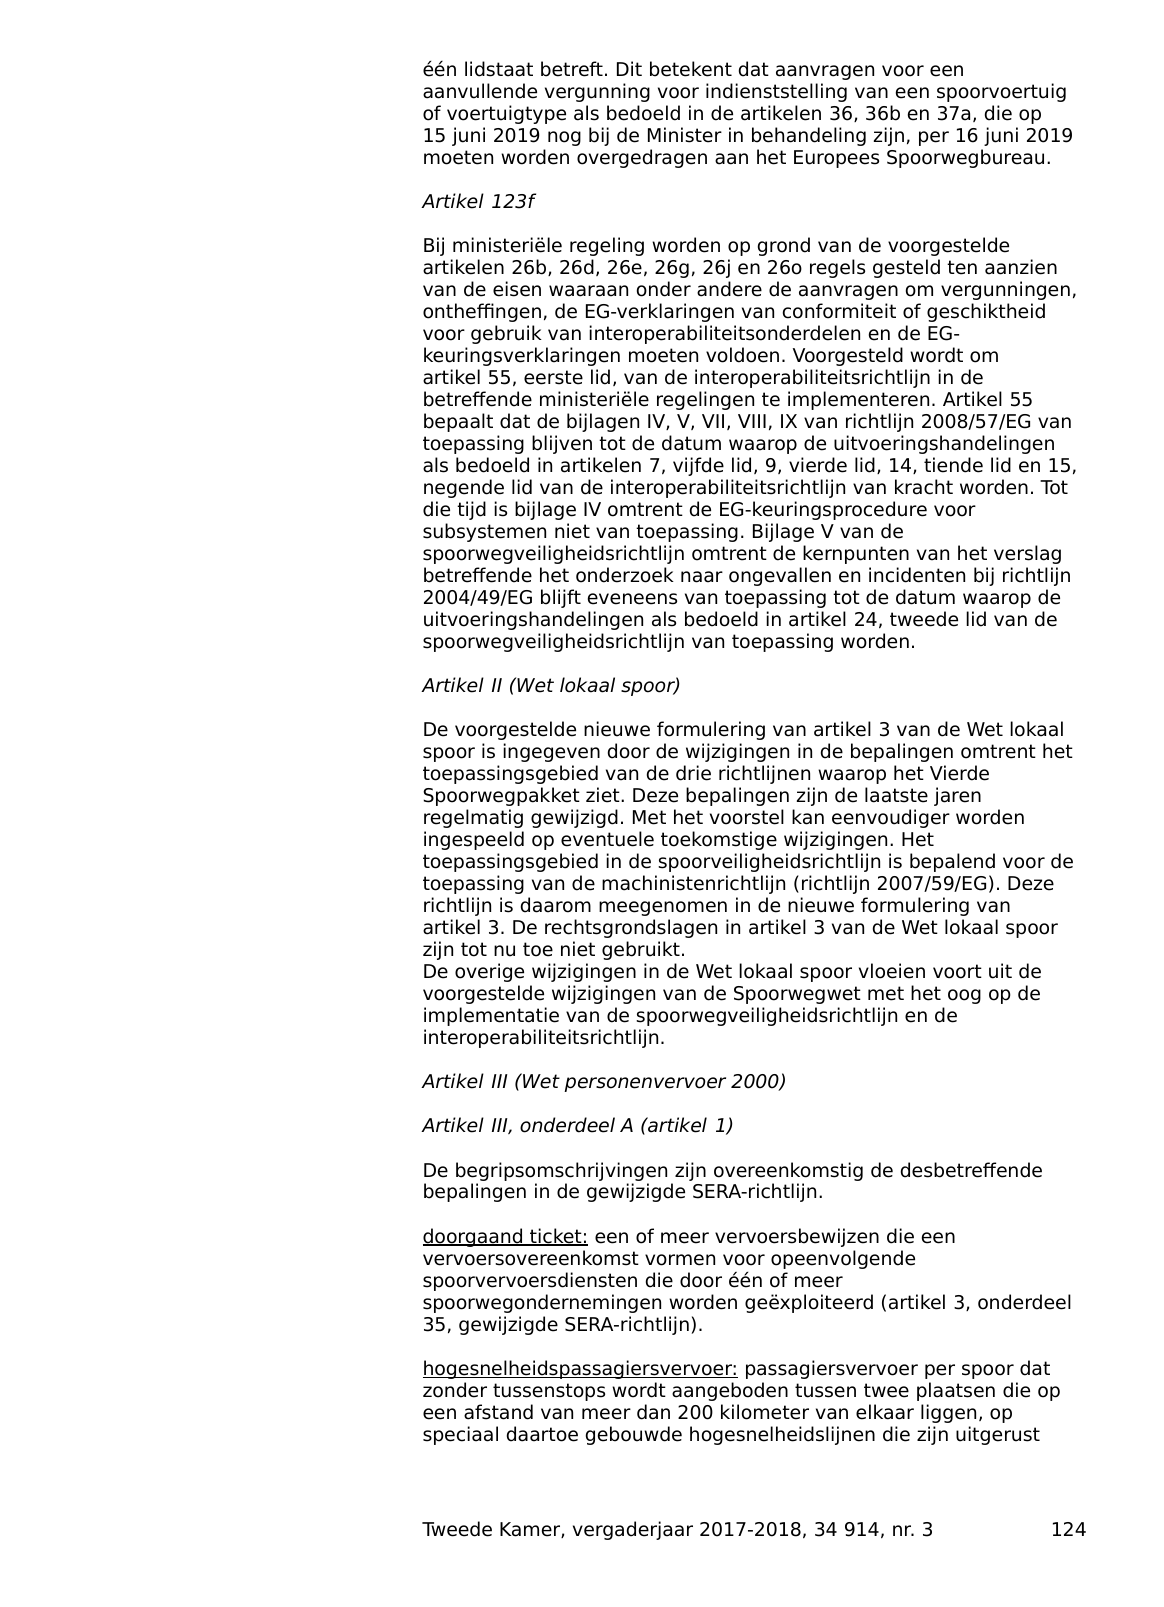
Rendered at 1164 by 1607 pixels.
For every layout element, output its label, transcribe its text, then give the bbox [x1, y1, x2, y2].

text Bij ministeriële regeling worden op grond van de voorgestelde artikelen 26b, 26d, 26e, 26g, 26j en 26o regels gesteld ten aanzien van de eisen waaraan onder andere de aanvragen om vergunningen, ontheffingen, de EG-verklaringen van conformiteit of geschiktheid voor gebruik van interoperabiliteitsonderdelen en de EG-keuringsverklaringen moeten voldoen. Voorgesteld wordt om artikel 55, eerste lid, van de interoperabiliteitsrichtlijn in de betreffende ministeriële regelingen te implementeren. Artikel 55 bepaalt dat de bijlagen IV, V, VII, VIII, IX van richtlijn 2008/57/EG van toepassing blijven tot de datum waarop de uitvoeringshandelingen als bedoeld in artikelen 7, vijfde lid, 9, vierde lid, 14, tiende lid en 15, negende lid van de interoperabiliteitsrichtlijn van kracht worden. Tot die tijd is bijlage IV omtrent de EG-keuringsprocedure voor subsystemen niet van toepassing. Bijlage V van de spoorwegveiligheidsrichtlijn omtrent de kernpunten van het verslag betreffende het onderzoek naar ongevallen en incidenten bij richtlijn 2004/49/EG blijft eveneens van toepassing tot de datum waarop de uitvoeringshandelingen als bedoeld in artikel 24, tweede lid van de spoorwegveiligheidsrichtlijn van toepassing worden. [422, 235, 1087, 653]
text doorgaand ticket: een of meer vervoersbewijzen die een vervoersovereenkomst vormen voor opeenvolgende spoorvervoersdiensten die door één of meer spoorwegondernemingen worden geëxploiteerd (artikel 3, onderdeel 35, gewijzigde SERA-richtlijn). [422, 1226, 1087, 1336]
text De overige wijzigingen in de Wet lokaal spoor vloeien voort uit de voorgestelde wijzigingen van de Spoorwegwet met het oog op de implementatie van de spoorwegveiligheidsrichtlijn en de interoperabiliteitsrichtlijn. [422, 961, 1087, 1049]
text De begripsomschrijvingen zijn overeenkomstig de desbetreffende bepalingen in de gewijzigde SERA-richtlijn. [422, 1159, 1087, 1203]
subtitle Artikel 123f [422, 191, 1087, 213]
text één lidstaat betreft. Dit betekent dat aanvragen voor een aanvullende vergunning voor indienststelling van een spoorvoertuig of voertuigtype als bedoeld in de artikelen 36, 36b en 37a, die op 15 juni 2019 nog bij de Minister in behandeling zijn, per 16 juni 2019 moeten worden overgedragen aan het Europees Spoorwegbureau. [422, 59, 1087, 169]
subtitle Artikel III, onderdeel A (artikel 1) [422, 1115, 1087, 1137]
subtitle Artikel III (Wet personenvervoer 2000) [422, 1071, 1087, 1093]
text De voorgestelde nieuwe formulering van artikel 3 van de Wet lokaal spoor is ingegeven door de wijzigingen in de bepalingen omtrent het toepassingsgebied van de drie richtlijnen waarop het Vierde Spoorwegpakket ziet. Deze bepalingen zijn de laatste jaren regelmatig gewijzigd. Met het voorstel kan eenvoudiger worden ingespeeld op eventuele toekomstige wijzigingen. Het toepassingsgebied in de spoorveiligheidsrichtlijn is bepalend voor de toepassing van de machinistenrichtlijn (richtlijn 2007/59/EG). Deze richtlijn is daarom meegenomen in de nieuwe formulering van artikel 3. De rechtsgrondslagen in artikel 3 van de Wet lokaal spoor zijn tot nu toe niet gebruikt. [422, 719, 1087, 961]
subtitle Artikel II (Wet lokaal spoor) [422, 675, 1087, 697]
text hogesnelheidspassagiersvervoer: passagiersvervoer per spoor dat zonder tussenstops wordt aangeboden tussen twee plaatsen die op een afstand van meer dan 200 kilometer van elkaar liggen, op speciaal daartoe gebouwde hogesnelheidslijnen die zijn uitgerust [422, 1358, 1087, 1446]
